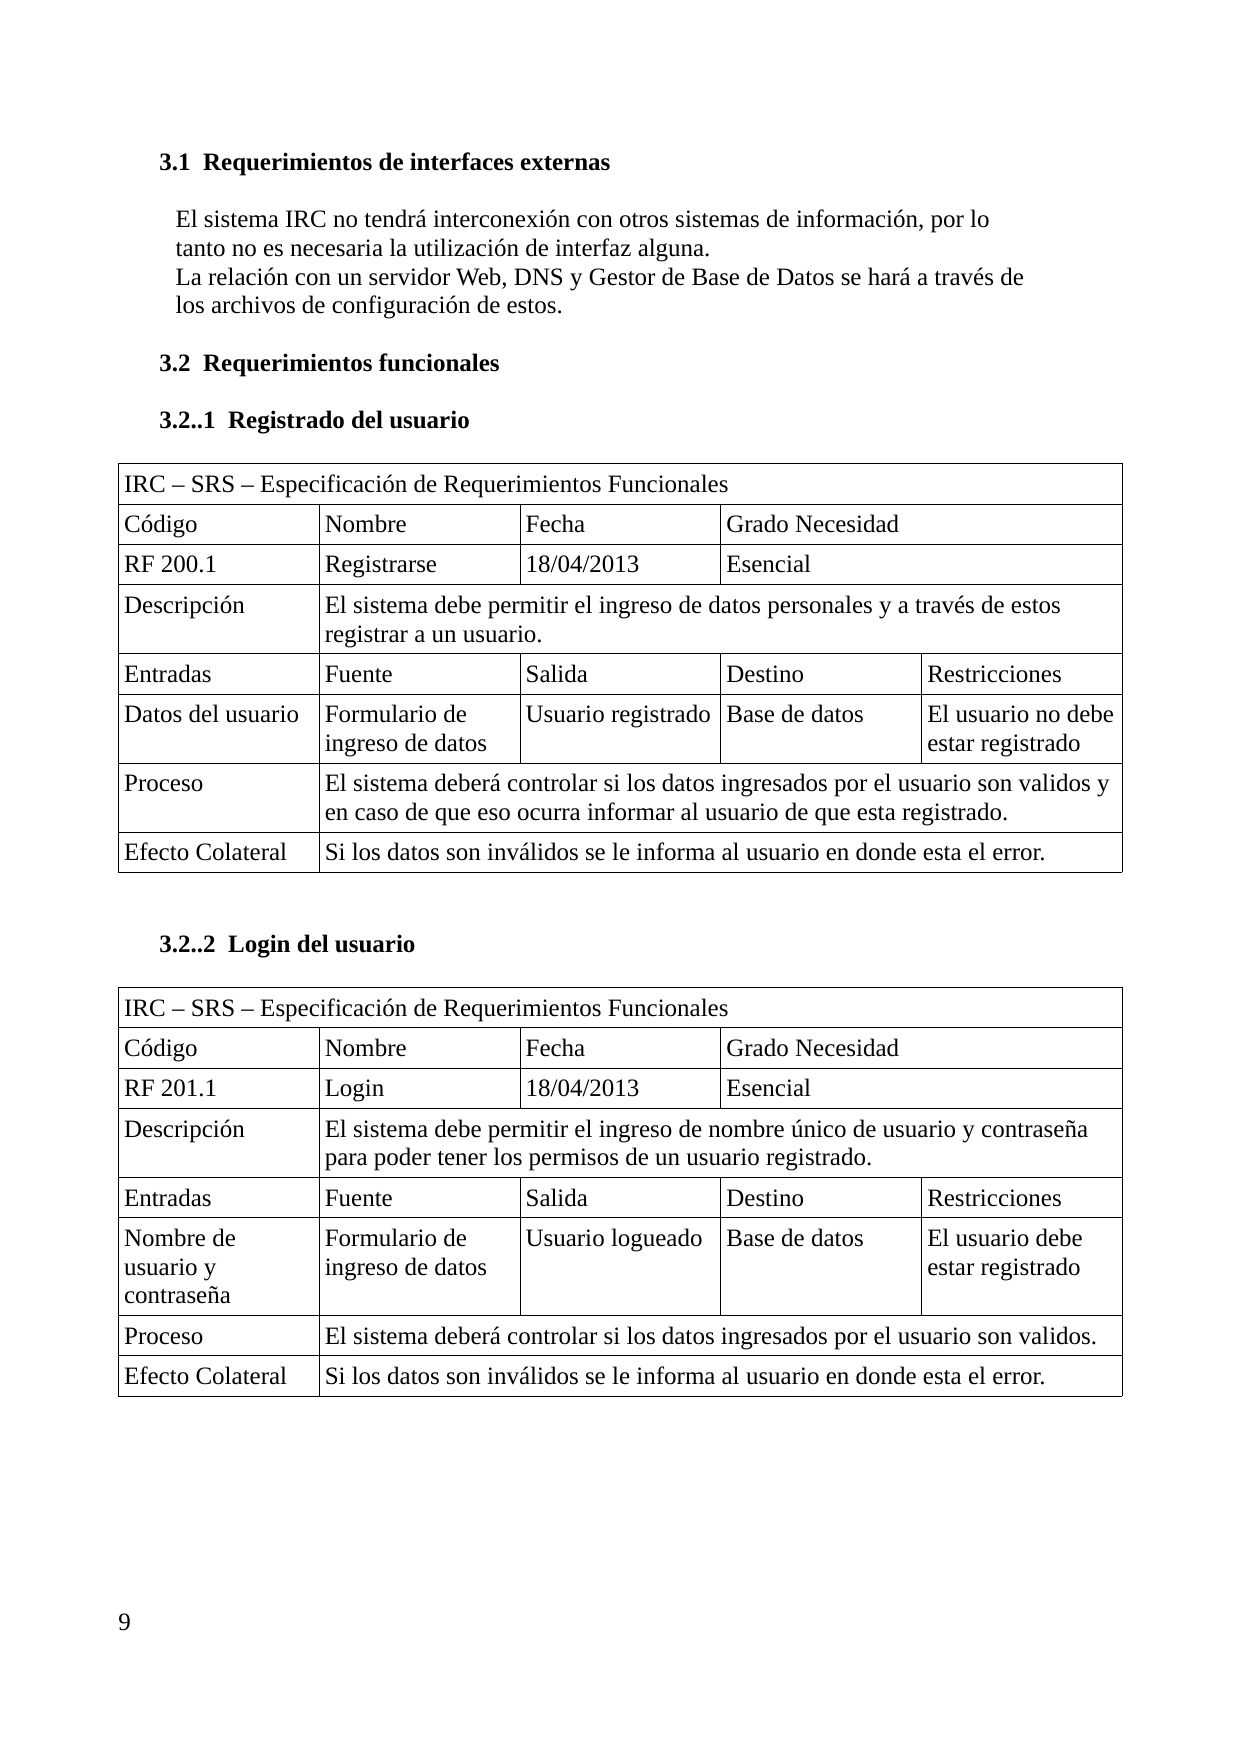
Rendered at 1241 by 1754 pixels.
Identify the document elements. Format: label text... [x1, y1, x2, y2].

table_cell Restricciones [922, 654, 1122, 693]
list Requerimientos de interfaces externas [153, 147, 1122, 176]
list los archivos de configuración de estos. [153, 291, 1122, 319]
table_cell Descripción [119, 1109, 319, 1177]
table_cell Registrarse [320, 545, 520, 584]
table_cell Esencial [721, 1069, 1122, 1108]
table_cell Fecha [521, 1028, 720, 1068]
table_cell Descripción [119, 585, 319, 653]
table_cell El usuario no debe estar registrado [922, 695, 1122, 762]
table_cell Destino [721, 654, 921, 693]
table_cell Login [320, 1069, 520, 1108]
table_cell Entradas [119, 654, 319, 693]
table_cell Efecto Colateral [119, 1356, 319, 1396]
table_cell Fuente [320, 654, 520, 693]
table_cell Restricciones [922, 1178, 1122, 1217]
list Registrado del usuario [153, 406, 1122, 434]
table_cell Destino [721, 1178, 921, 1217]
list La relación con un servidor Web, DNS y Gestor de Base de Datos se hará a través de [153, 262, 1122, 291]
table_cell Si los datos son inválidos se le informa al usuario en donde esta el error. [320, 1356, 1122, 1396]
table_cell RF 200.1 [119, 545, 319, 584]
table_cell Proceso [119, 764, 319, 832]
table_cell El sistema debe permitir el ingreso de datos personales y a través de estos registrar a un usuario. [320, 585, 1122, 653]
table_cell Fuente [320, 1178, 520, 1217]
table_cell Base de datos [721, 695, 921, 762]
table_cell 18/04/2013 [521, 545, 720, 584]
table_cell Código [119, 505, 319, 544]
table_cell Usuario logueado [521, 1218, 720, 1315]
table_cell RF 201.1 [119, 1069, 319, 1108]
list El sistema IRC no tendrá interconexión con otros sistemas de información, por lo [153, 204, 1122, 233]
list tanto no es necesaria la utilización de interfaz alguna. [153, 233, 1122, 262]
table_cell Nombre de usuario y contraseña [119, 1218, 319, 1315]
table_cell Nombre [320, 505, 520, 544]
table_cell Formulario de ingreso de datos [320, 695, 520, 762]
table_cell Proceso [119, 1316, 319, 1355]
table_cell 18/04/2013 [521, 1069, 720, 1108]
table_cell Grado Necesidad [721, 1028, 1122, 1068]
table_cell El sistema deberá controlar si los datos ingresados por el usuario son validos y en caso de que eso ocurra informar al usuario de que esta registrado. [320, 764, 1122, 832]
table_header IRC – SRS – Especificación de Requerimientos Funcionales [119, 464, 1122, 503]
table_cell Código [119, 1028, 319, 1068]
table_header IRC – SRS – Especificación de Requerimientos Funcionales [119, 988, 1122, 1027]
list Requerimientos funcionales [153, 348, 1122, 377]
table_cell Base de datos [721, 1218, 921, 1315]
table_cell Datos del usuario [119, 695, 319, 762]
table_cell Grado Necesidad [721, 505, 1122, 544]
table_cell Esencial [721, 545, 1122, 584]
table_cell Entradas [119, 1178, 319, 1217]
table_cell Fecha [521, 505, 720, 544]
table_cell Usuario registrado [521, 695, 720, 762]
table_cell Salida [521, 654, 720, 693]
table_cell El sistema debe permitir el ingreso de nombre único de usuario y contraseña para poder tener los permisos de un usuario registrado. [320, 1109, 1122, 1177]
table_cell El usuario debe estar registrado [922, 1218, 1122, 1315]
table_cell Salida [521, 1178, 720, 1217]
table_cell Efecto Colateral [119, 833, 319, 872]
table_cell El sistema deberá controlar si los datos ingresados por el usuario son validos. [320, 1316, 1122, 1355]
list Login del usuario [153, 929, 1122, 958]
table_cell Formulario de ingreso de datos [320, 1218, 520, 1315]
table_cell Nombre [320, 1028, 520, 1068]
table_cell Si los datos son inválidos se le informa al usuario en donde esta el error. [320, 833, 1122, 872]
